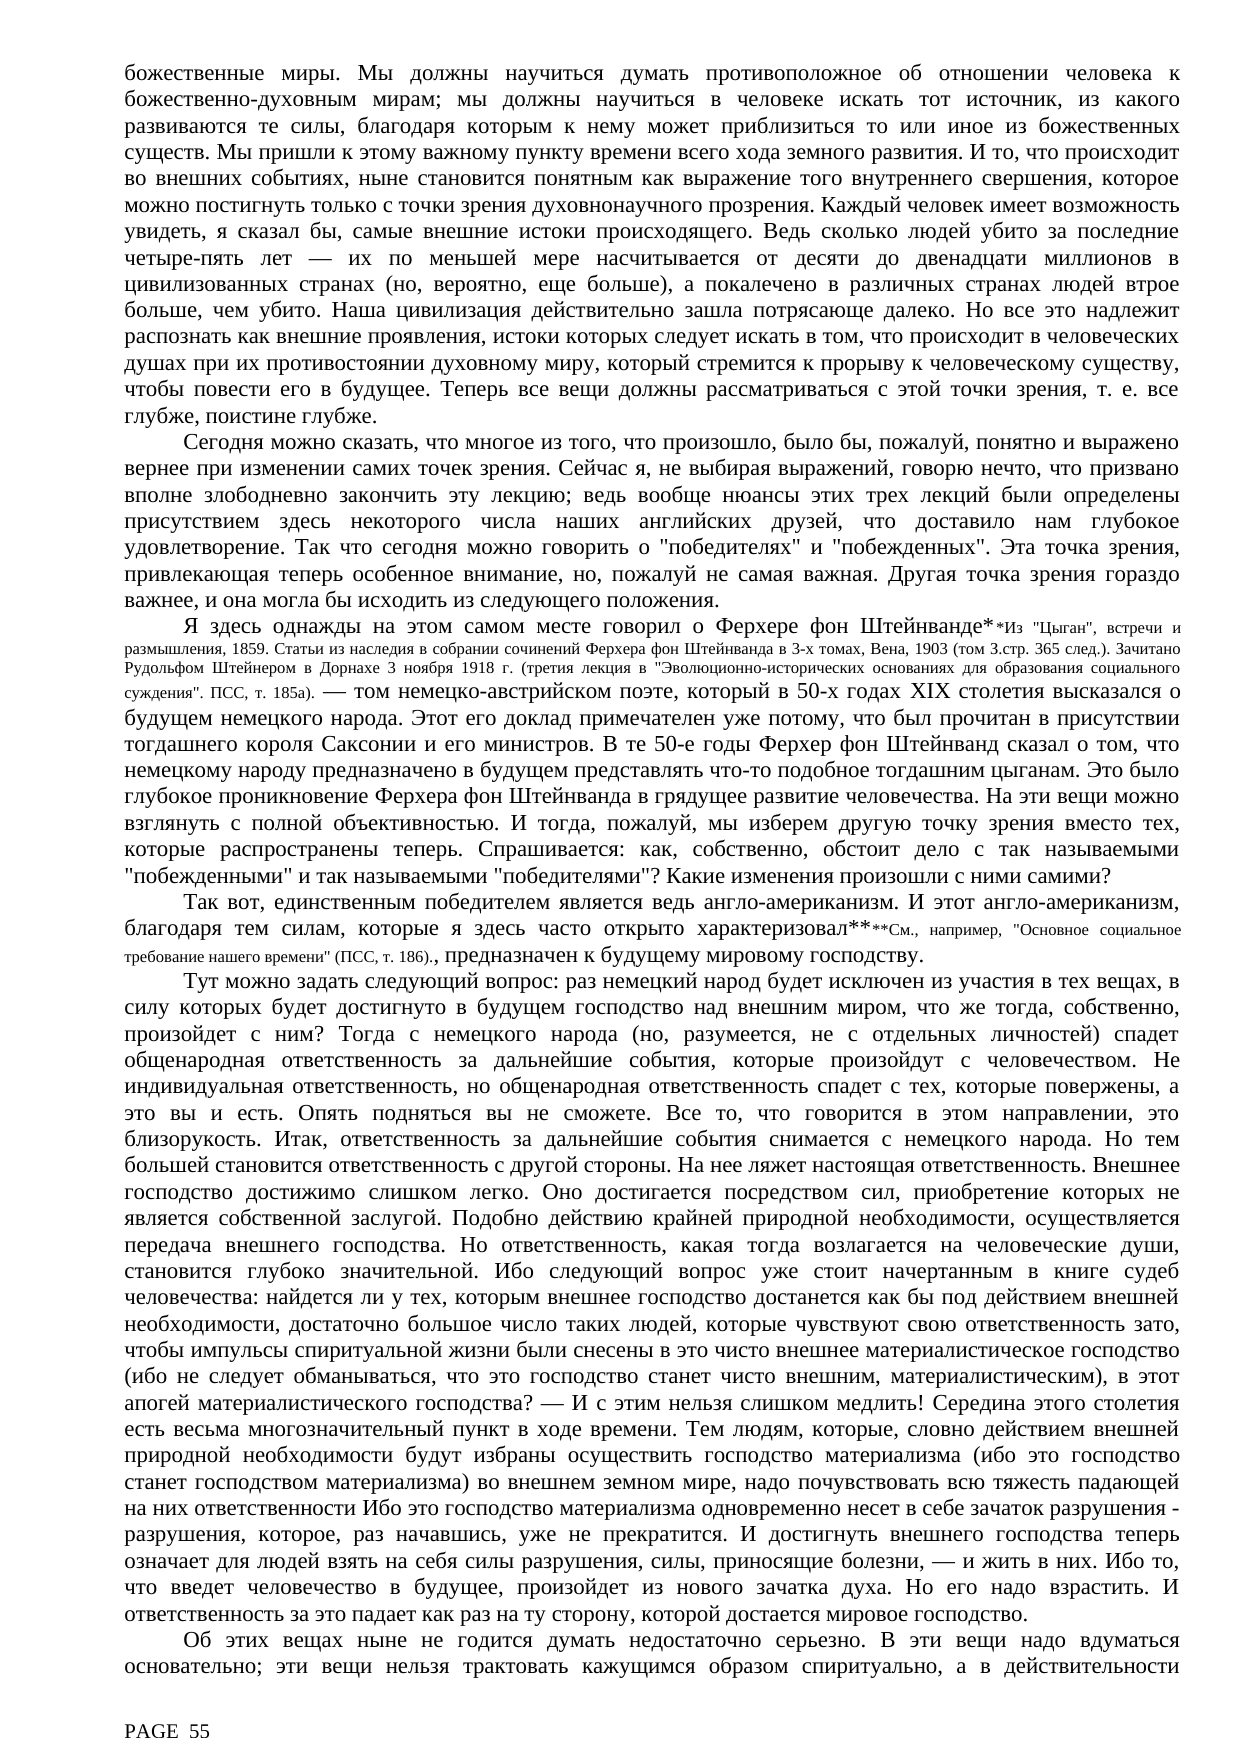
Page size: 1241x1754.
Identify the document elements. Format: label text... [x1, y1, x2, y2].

text Тут можно задать следующий вопрос: раз немецкий народ будет исключен из участия в тех вещах, в силу которых будет достигнуто в будущем господство над внешним миром, что же тогда, собственно, произойдет с ним? Тогда с немецкого народа (но, разумеется, не с отдельных личностей) спадет общенародная ответственность за дальнейшие события, которые произойдут с человечеством. Не индивидуальная ответственность, но общенародная ответственность спадет с тех, которые повержены, а это вы и есть. Опять подняться вы не сможете. Все то, что говорится в этом направлении, это близорукость. Итак, ответственность за дальнейшие события снимается с немецкого народа. Но тем большей становится ответственность с другой стороны. На нее ляжет настоящая ответственность. Внешнее господство достижимо слишком легко. Оно достигается посредством сил, приобретение которых не является собственной заслугой. Подобно действию крайней природной необходимости, осуществляется передача внешнего господства. Но ответственность, какая тогда возлагается на человеческие души, становится глубоко значительной. Ибо следующий вопрос уже стоит начертанным в книге судеб человечества: найдется ли у тех, которым внешнее господство достанется как бы под действием внешней необходимости, достаточно большое число таких людей, которые чувствуют свою ответственность зато, чтобы импульсы спиритуальной жизни были снесены в это чисто внешнее материалистическое господство (ибо не следует обманываться, что это господство станет чисто внешним, материалистическим), в этот апогей материалистического господства? — И с этим нельзя слишком медлить! Середина этого столетия есть весьма многозначительный пункт в ходе времени. Тем людям, которые, словно действием внешней природной необходимости будут избраны осуществить господство материализма (ибо это господство станет господством материализма) во внешнем земном мире, надо почувствовать всю тяжесть падающей на них ответственности Ибо это господство материализма одновременно несет в себе зачаток разрушения -разрушения, которое, раз начавшись, уже не прекратится. И достигнуть внешнего господства теперь означает для людей взять на себя силы разрушения, силы, приносящие болезни, — и жить в них. Ибо то, что введет человечество в будущее, произойдет из нового зачатка духа. Но его надо взрастить. И ответственность за это падает как раз на ту сторону, которой достается мировое господство. [124, 967, 1181, 1626]
text Об этих вещах ныне не годится думать недостаточно серьезно. В эти вещи надо вдуматься основательно; эти вещи нельзя трактовать кажущимся образом спиритуально, а в действительности [124, 1626, 1181, 1679]
text Так вот, единственным победителем является ведь англо-американизм. И этот англо-американизм, благодаря тем силам, которые я здесь часто открыто характеризовал****См., например, "Основное социальное требование нашего времени" (ПСС, т. 186)., предназначен к будущему мировому господству. [124, 888, 1181, 967]
text Сегодня можно сказать, что многое из того, что произошло, было бы, пожалуй, понятно и выражено вернее при изменении самих точек зрения. Сейчас я, не выбирая выражений, говорю нечто, что призвано вполне злободневно закончить эту лекцию; ведь вообще нюансы этих трех лекций были определены присутствием здесь некоторого числа наших английских друзей, что доставило нам глубокое удовлетворение. Так что сегодня можно говорить о "победителях" и "побежденных". Эта точка зрения, привлекающая теперь особенное внимание, но, пожалуй не самая важная. Другая точка зрения гораздо важнее, и она могла бы исходить из следующего положения. [124, 428, 1181, 612]
text божественные миры. Мы должны научиться думать противоположное об отношении человека к божественно-духовным мирам; мы должны научиться в человеке искать тот источник, из какого развиваются те силы, благодаря которым к нему может приблизиться то или иное из божественных существ. Мы пришли к этому важному пункту времени всего хода земного развития. И то, что происходит во внешних событиях, ныне становится понятным как выражение того внутреннего свершения, которое можно постигнуть только с точки зрения духовнонаучного прозрения. Каждый человек имеет возможность увидеть, я сказал бы, самые внешние истоки происходящего. Ведь сколько людей убито за последние четыре-пять лет — их по меньшей мере насчитывается от десяти до двенадцати миллионов в цивилизованных странах (но, вероятно, еще больше), а покалечено в различных странах людей втрое больше, чем убито. Наша цивилизация действительно зашла потрясающе далеко. Но все это надлежит распознать как внешние проявления, истоки которых следует искать в том, что происходит в человеческих душах при их противостоянии духовному миру, который стремится к прорыву к человеческому существу, чтобы повести его в будущее. Теперь все вещи должны рассматриваться с этой точки зрения, т. е. все глубже, поистине глубже. [124, 59, 1181, 428]
text Я здесь однажды на этом самом месте говорил о Ферхере фон Штейнванде**Из "Цыган", встречи и размышления, 1859. Статьи из наследия в собрании сочинений Ферхера фон Штейнванда в 3-х томах, Вена, 1903 (том З.стр. 365 след.). Зачитано Рудольфом Штейнером в Дорнахе 3 ноября 1918 г. (третия лекция в "Эволюционно-исторических основаниях для образования социального суждения". ПСС, т. 185а). — том немецко-австрийском поэте, который в 50-х годах XIX столетия высказался о будущем немецкого народа. Этот его доклад примечателен уже потому, что был прочитан в присутствии тогдашнего короля Саксонии и его министров. В те 50-е годы Ферхер фон Штейнванд сказал о том, что немецкому народу предназначено в будущем представлять что-то подобное тогдашним цыганам. Это было глубокое проникновение Ферхера фон Штейнванда в грядущее развитие человечества. На эти вещи можно взглянуть с полной объективностью. И тогда, пожалуй, мы изберем другую точку зрения вместо тех, которые распространены теперь. Спрашивается: как, собственно, обстоит дело с так называемыми "побежденными" и так называемыми "победителями"? Какие изменения произошли с ними самими? [124, 612, 1181, 888]
